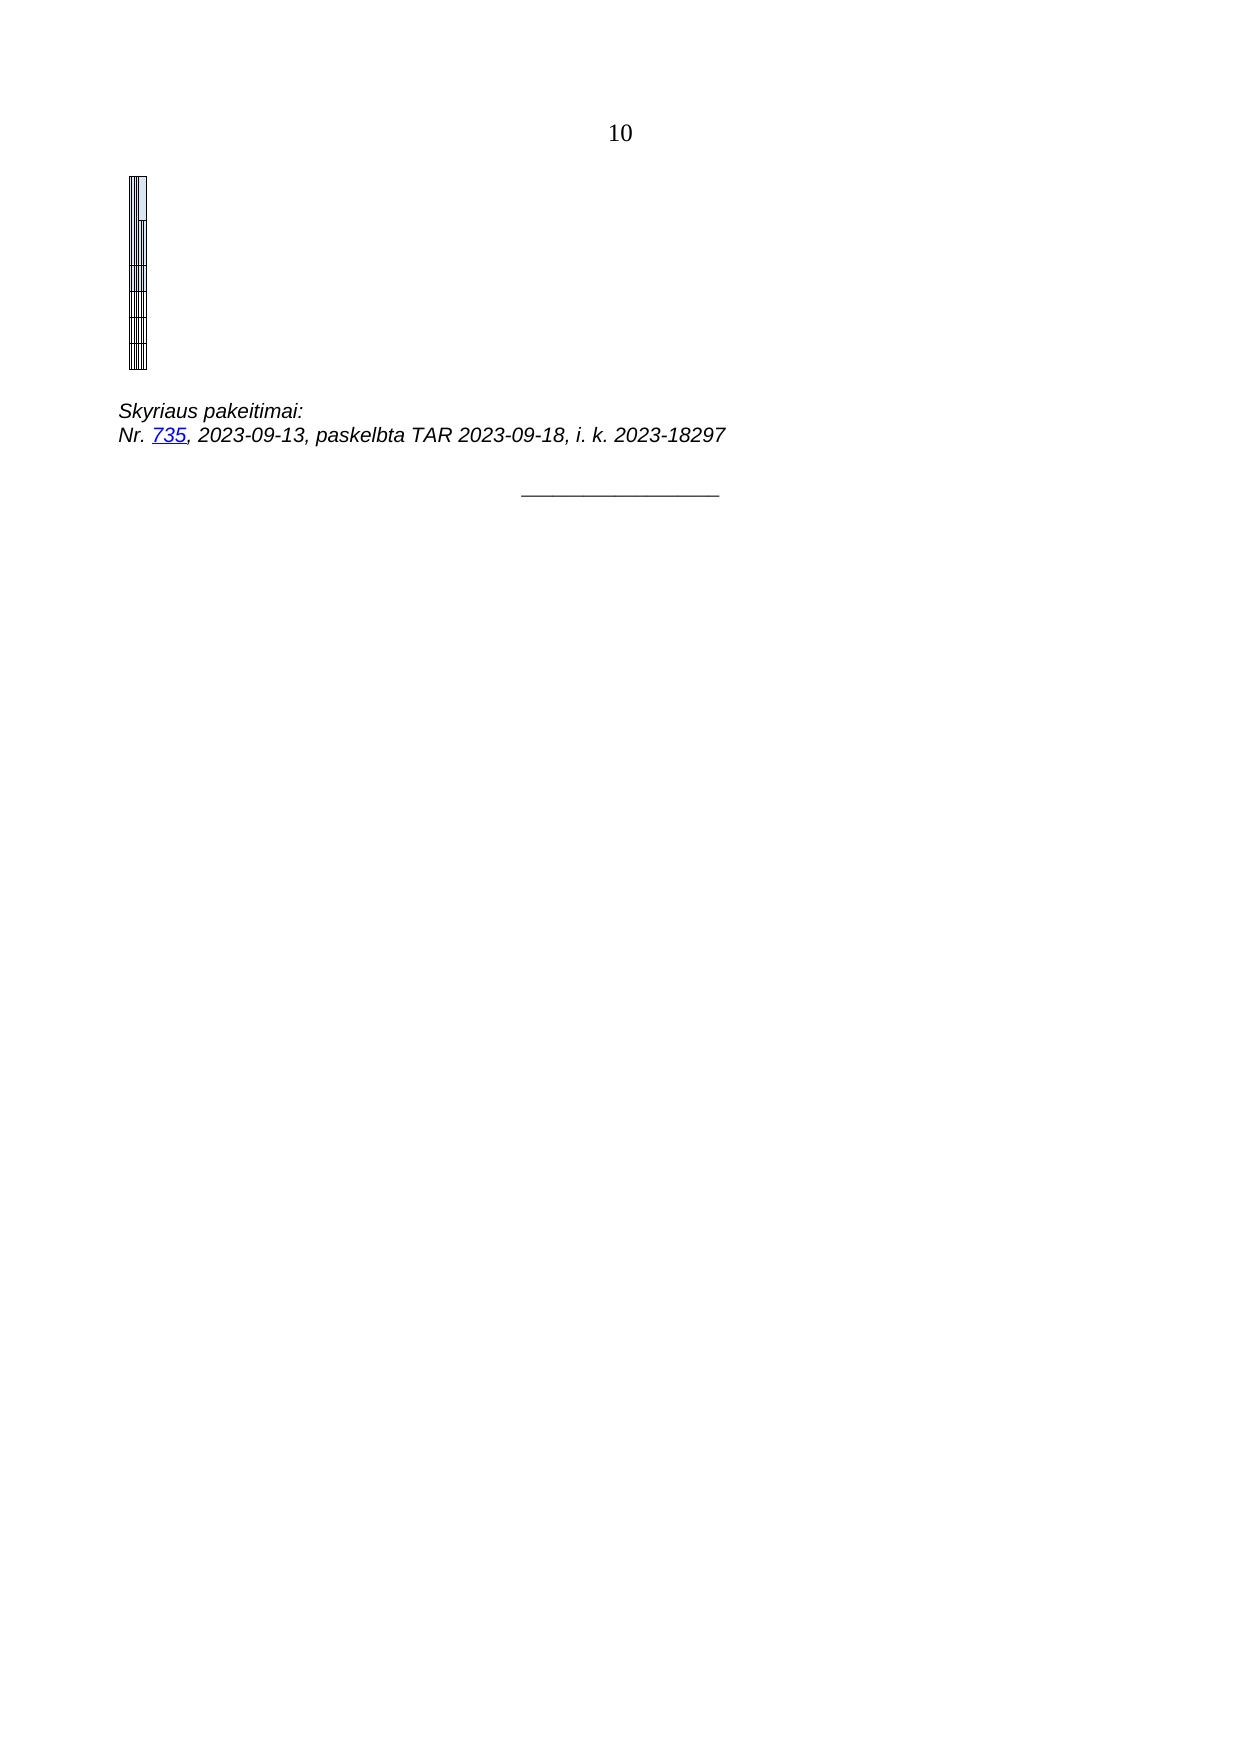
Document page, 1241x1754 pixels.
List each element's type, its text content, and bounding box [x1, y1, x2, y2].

text Skyriaus pakeitimai: [118, 398, 1122, 422]
text Nr. 735, 2023-09-13, paskelbta TAR 2023-09-18, i. k. 2023-18297 [118, 422, 1122, 446]
text ___________________ [118, 475, 1122, 499]
